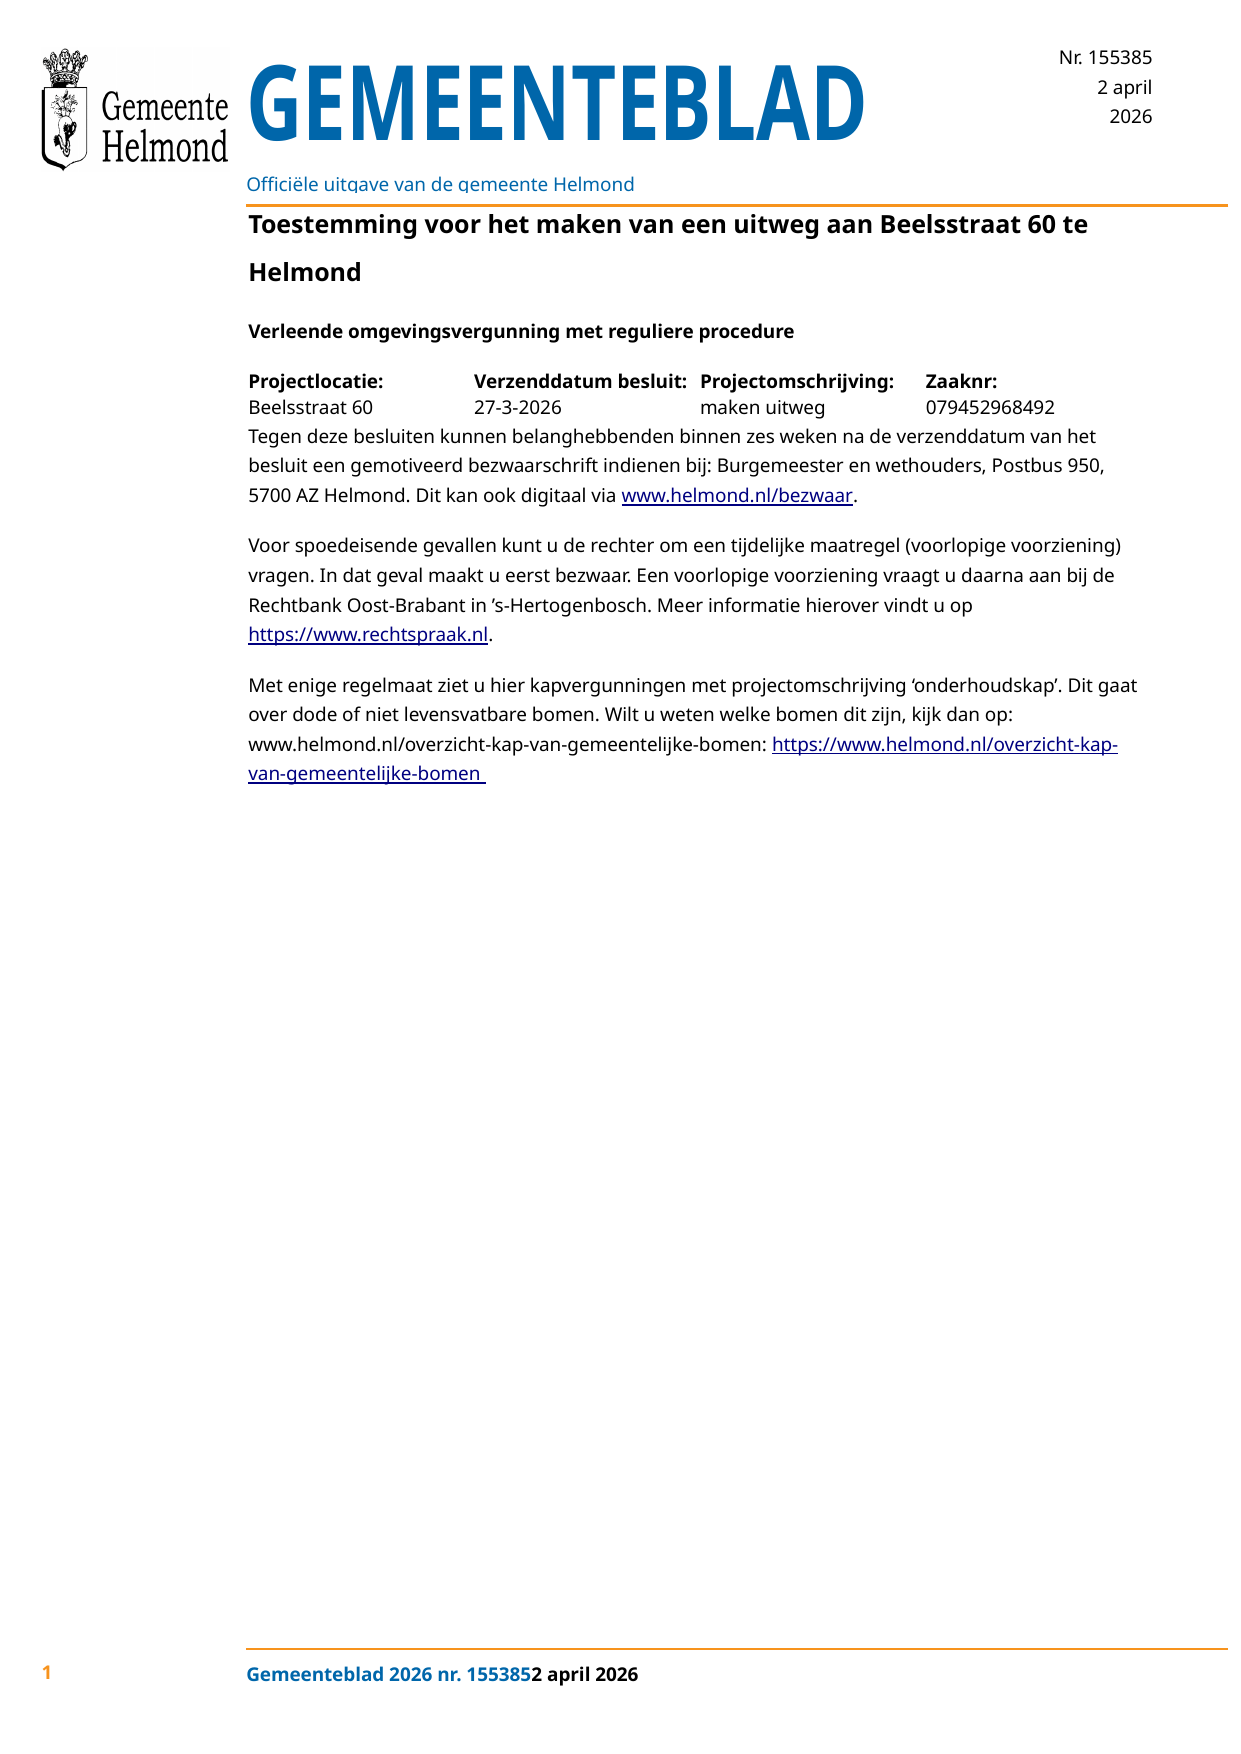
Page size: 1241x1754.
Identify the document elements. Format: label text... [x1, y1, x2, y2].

text Verleende omgevingsvergunning met reguliere procedure [248, 318, 1152, 344]
table_header Verzenddatum besluit: [474, 369, 700, 394]
table_header Projectlocatie: [248, 369, 474, 394]
table_cell maken uitweg [700, 394, 926, 420]
picture [41, 47, 231, 172]
table_header Zaaknr: [926, 369, 1152, 394]
table_header Projectomschrijving: [700, 369, 926, 394]
table_cell 27-3-2026 [474, 394, 700, 420]
text Met enige regelmaat ziet u hier kapvergunningen met projectomschrijving ‘onderhoudskap’. Dit gaat over dode of niet levensvatbare bomen. Wilt u weten welke bomen dit zijn, kijk dan op: www.helmond.nl/overzicht-kap-van-gemeentelijke-bomen: https://www.helmond.nl/overzicht-kap-van-gemeentelijke-bomen [248, 672, 1152, 786]
text Tegen deze besluiten kunnen belanghebbenden binnen zes weken na de verzenddatum van het besluit een gemotiveerd bezwaarschrift indienen bij: Burgemeester en wethouders, Postbus 950, 5700 AZ Helmond. Dit kan ook digitaal via www.helmond.nl/bezwaar. [248, 423, 1152, 508]
table_cell Beelsstraat 60 [248, 394, 474, 420]
text Voor spoedeisende gevallen kunt u de rechter om een tijdelijke maatregel (voorlopige voorziening) vragen. In dat geval maakt u eerst bezwaar. Een voorlopige voorziening vraagt u daarna aan bij de Rechtbank Oost-Brabant in ’s-Hertogenbosch. Meer informatie hierover vindt u op https://www.rechtspraak.nl. [248, 533, 1152, 647]
table_cell 079452968492 [926, 394, 1152, 420]
text Toestemming voor het maken van een uitweg aan Beelsstraat 60 te Helmond [248, 207, 1152, 288]
